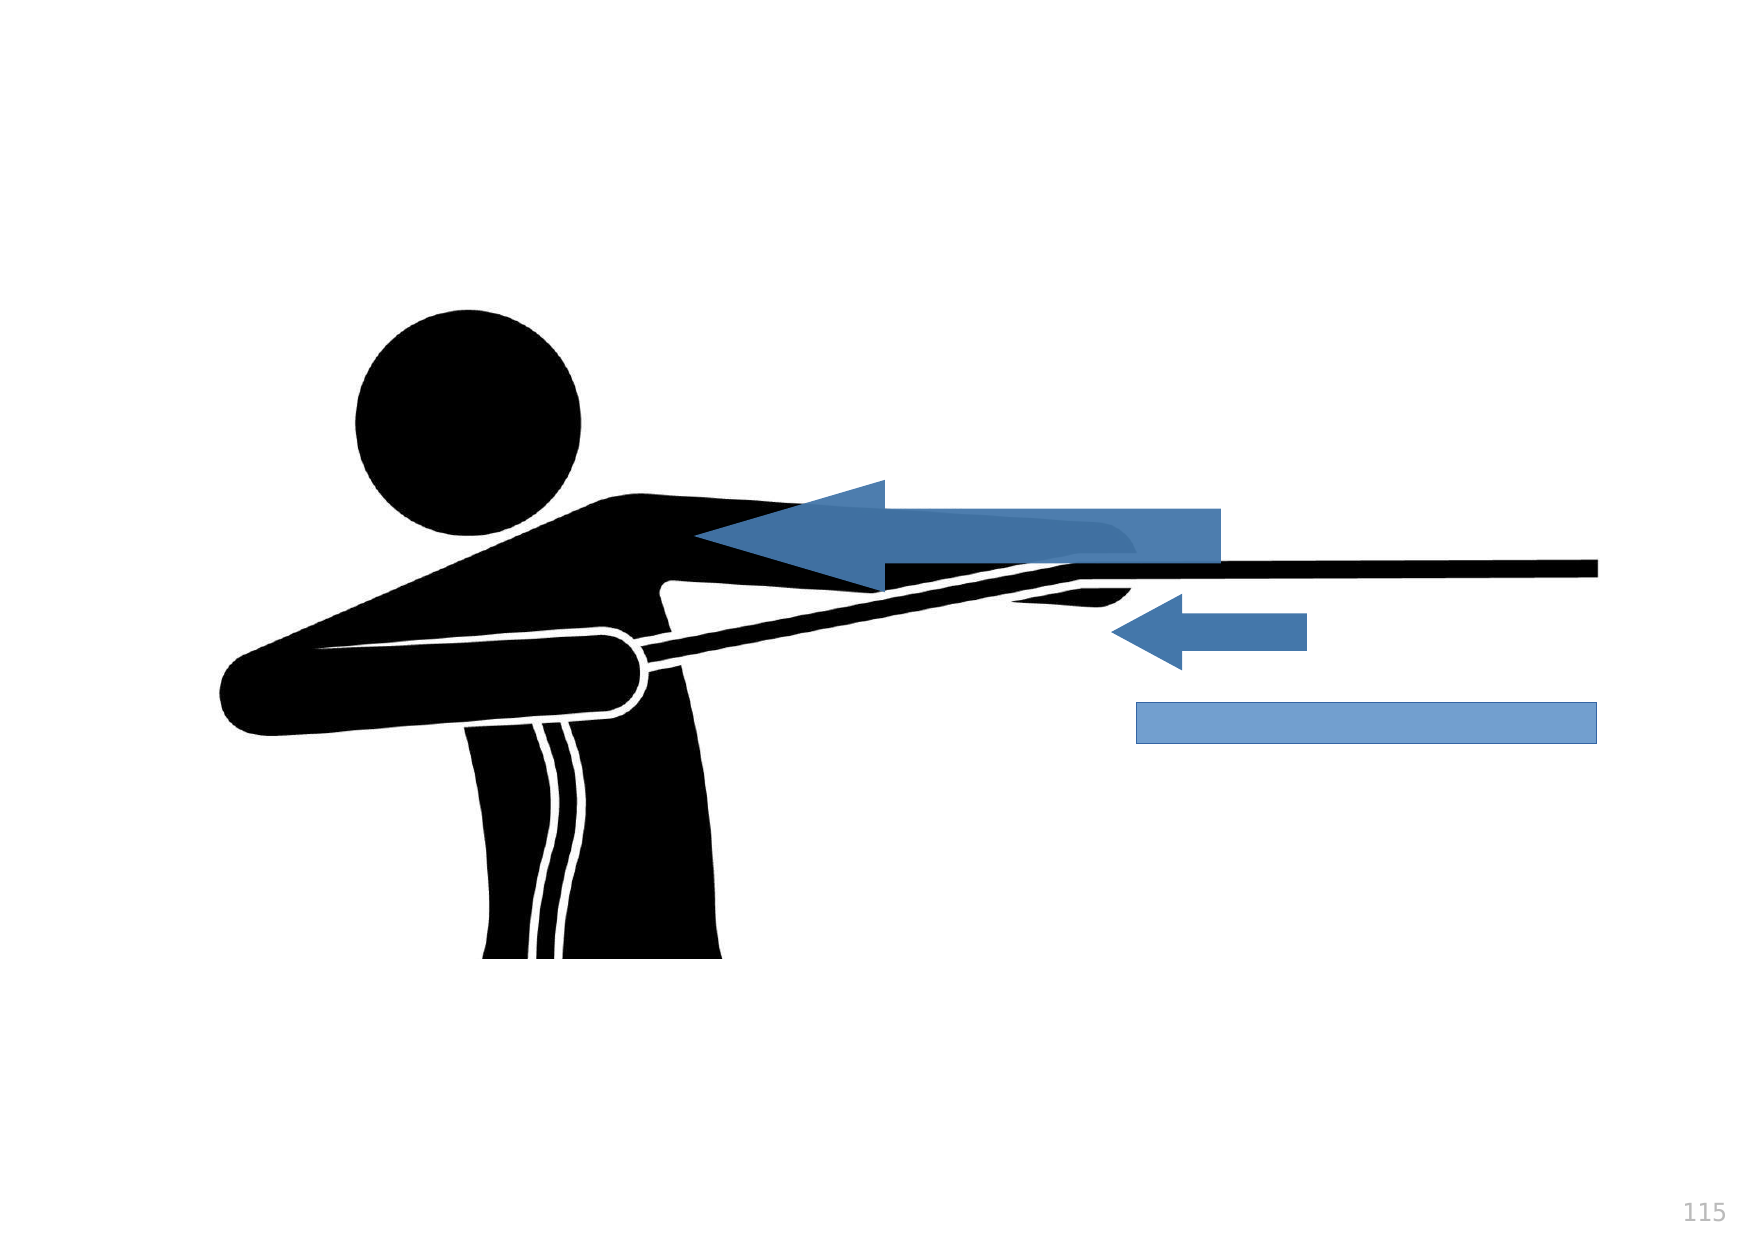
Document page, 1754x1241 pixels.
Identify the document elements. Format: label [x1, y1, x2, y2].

text_box [693, 479, 1221, 593]
text_box [1136, 702, 1597, 744]
picture [207, 299, 1606, 960]
text_box [1111, 593, 1307, 671]
